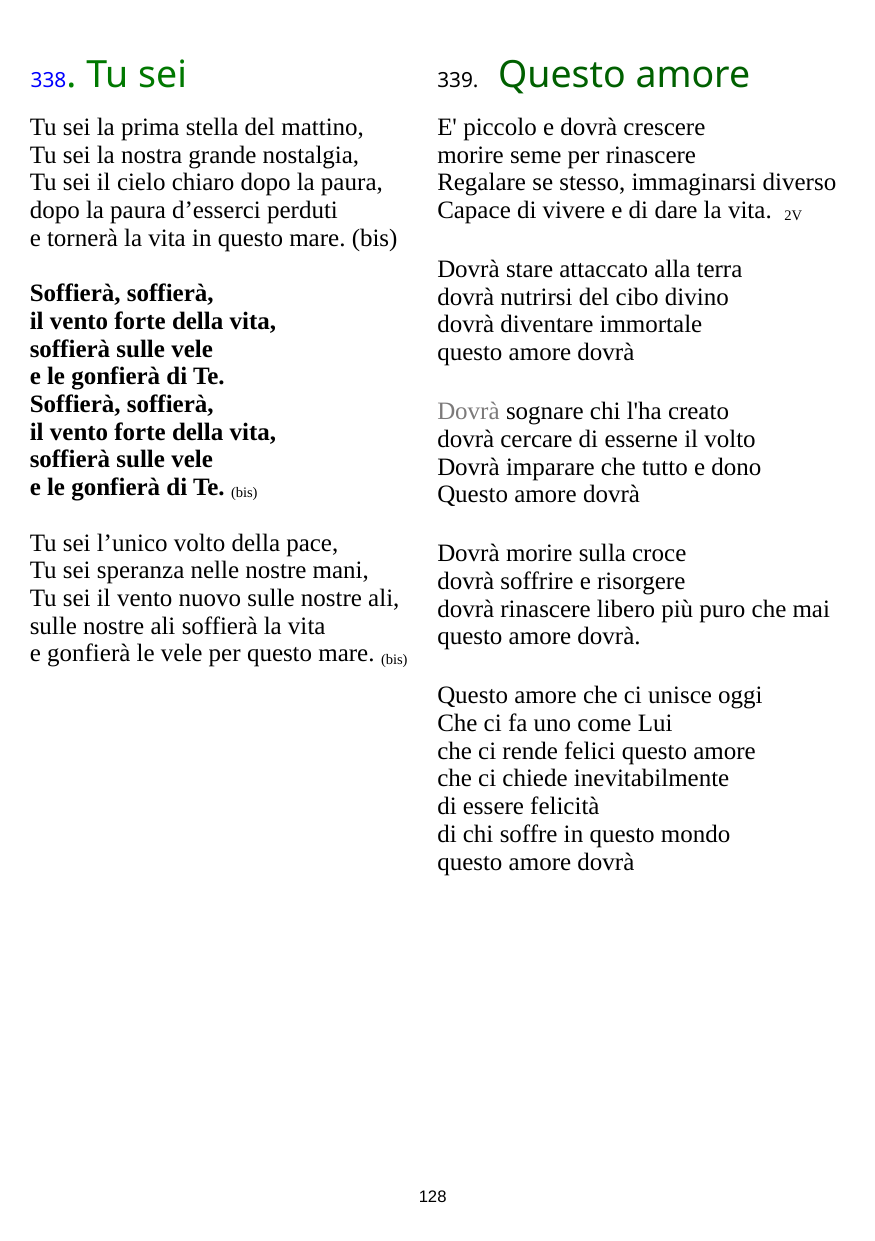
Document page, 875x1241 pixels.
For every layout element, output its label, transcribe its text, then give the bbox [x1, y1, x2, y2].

text Regalare se stesso, immaginarsi diverso [437, 168, 844, 196]
text Tu sei l’unico volto della pace, [29, 529, 437, 556]
text Dovrà sognare chi l'ha creato [437, 397, 844, 425]
text questo amore dovrà. [437, 622, 844, 650]
text dopo la paura d’esserci perduti [29, 196, 437, 224]
text Tu sei il vento nuovo sulle nostre ali, [29, 584, 437, 612]
text Dovrà morire sulla croce [437, 539, 844, 567]
text Dovrà imparare che tutto e dono [437, 453, 844, 480]
text Capace di vivere e di dare la vita. 2V [437, 196, 844, 224]
text soffierà sulle vele [29, 446, 437, 473]
text sulle nostre ali soffierà la vita [29, 612, 437, 639]
text di chi soffre in questo mondo [437, 820, 844, 848]
text e gonfierà le vele per questo mare. (bis) [29, 639, 437, 667]
text 339. Questo amore [437, 47, 844, 98]
text Dovrà stare attaccato alla terra [437, 255, 844, 283]
text Soffierà, soffierà, [29, 390, 437, 418]
text Soffierà, soffierà, [29, 279, 437, 307]
text il vento forte della vita, [29, 307, 437, 335]
text e le gonfierà di Te. [29, 362, 437, 390]
text Tu sei speranza nelle nostre mani, [29, 556, 437, 584]
text Tu sei la nostra grande nostalgia, [29, 141, 437, 168]
text Questo amore che ci unisce oggi [437, 681, 844, 709]
text Questo amore dovrà [437, 480, 844, 508]
text dovrà soffrire e risorgere [437, 567, 844, 595]
text dovrà nutrirsi del cibo divino [437, 283, 844, 311]
text e tornerà la vita in questo mare. (bis) [29, 224, 437, 252]
text Tu sei la prima stella del mattino, [29, 113, 437, 141]
text dovrà diventare immortale [437, 311, 844, 338]
text che ci chiede inevitabilmente [437, 764, 844, 792]
text questo amore dovrà [437, 848, 844, 875]
text che ci rende felici questo amore [437, 737, 844, 764]
text di essere felicità [437, 792, 844, 820]
text Tu sei il cielo chiaro dopo la paura, [29, 168, 437, 196]
text morire seme per rinascere [437, 141, 844, 168]
text E' piccolo e dovrà crescere [437, 113, 844, 141]
text dovrà cercare di esserne il volto [437, 425, 844, 453]
text e le gonfierà di Te. (bis) [29, 473, 437, 501]
text dovrà rinascere libero più puro che mai [437, 595, 844, 622]
text il vento forte della vita, [29, 418, 437, 446]
text 338. Tu sei [30, 47, 437, 98]
text Che ci fa uno come Lui [437, 709, 844, 737]
text questo amore dovrà [437, 338, 844, 366]
text soffierà sulle vele [29, 335, 437, 362]
